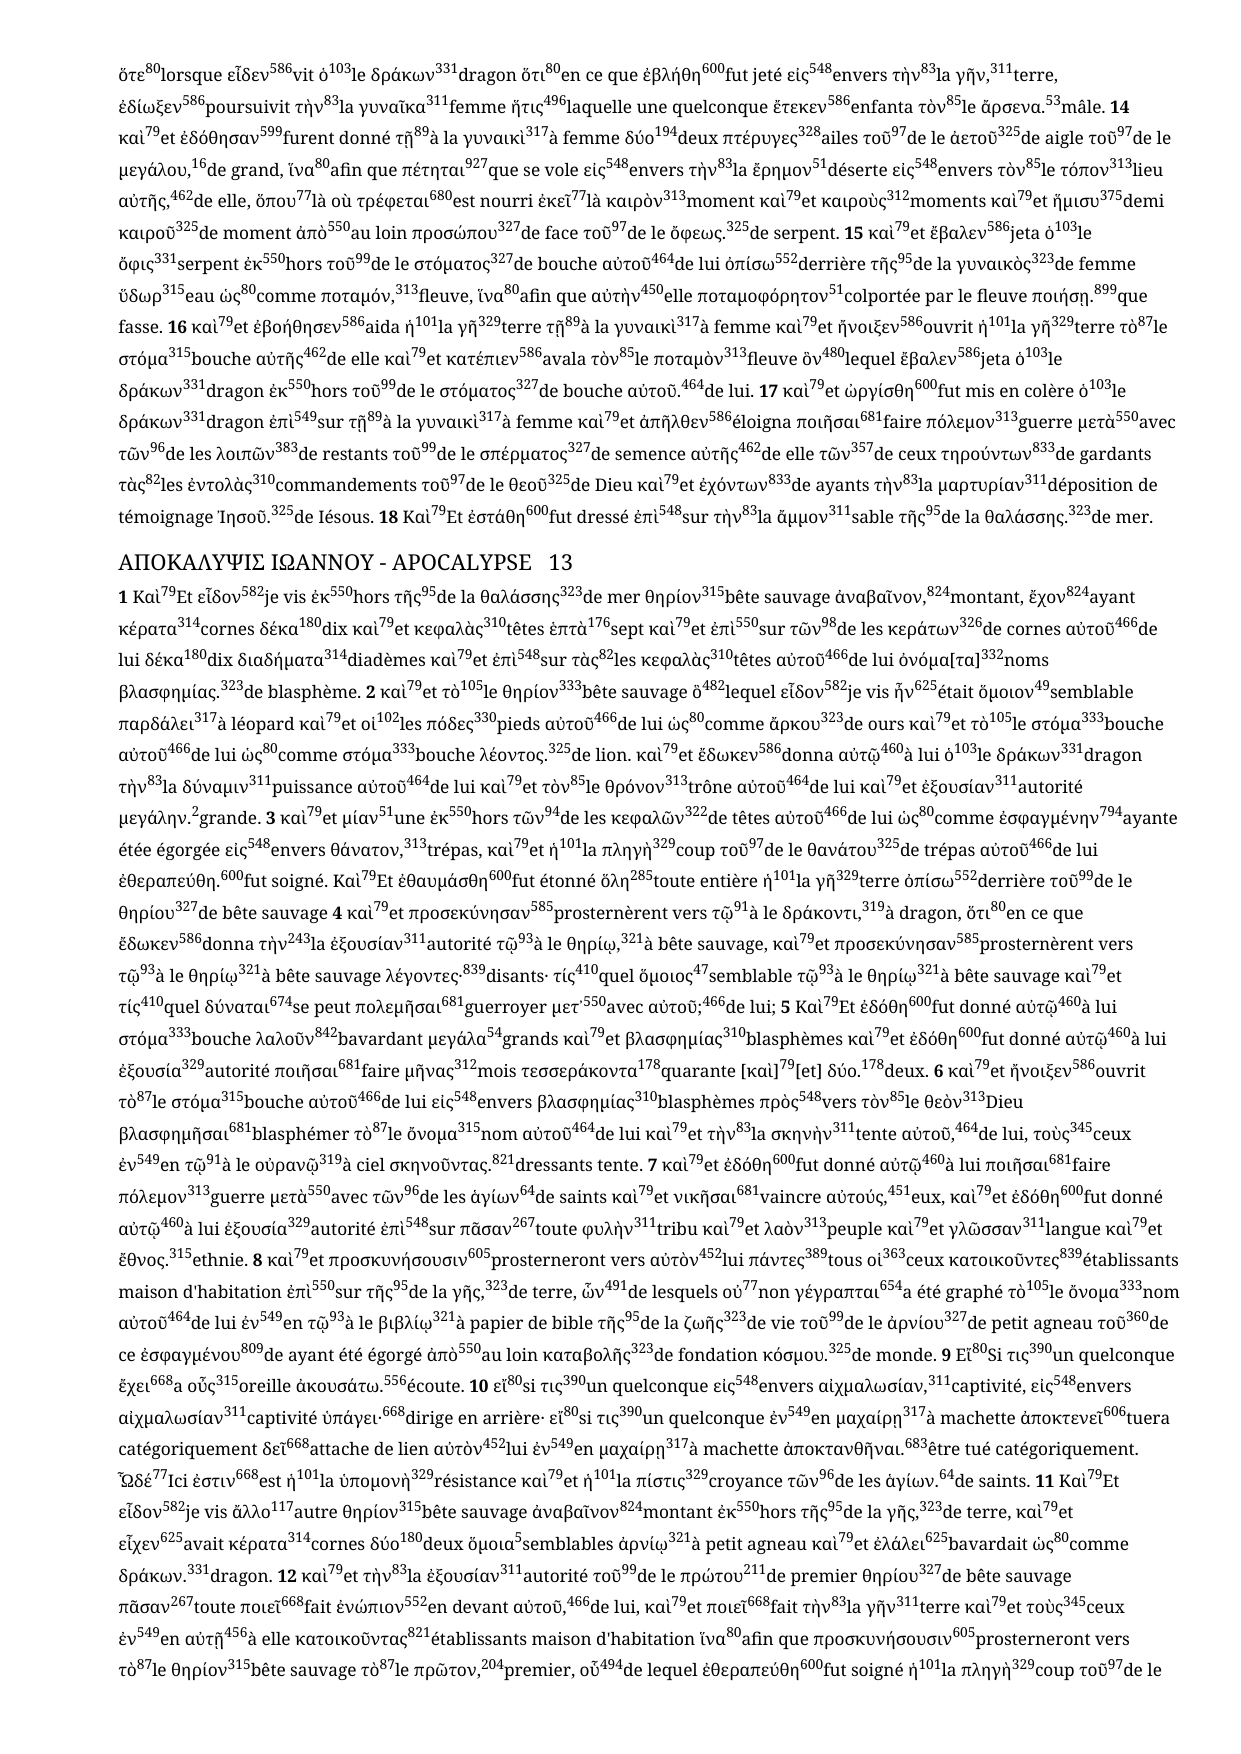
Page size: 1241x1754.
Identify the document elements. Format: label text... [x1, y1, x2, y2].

text 1 Καὶ79Et σημεῖον333signe μέγα24grand ὤφθη600fut vu ἐν549en τῷ91à le οὐρανῷ,319à ciel, γυνὴ329femme περιβεβλημένη811ayante étée entourée τὸν85le ἥλιον,313soleil, καὶ79et ἡ101la σελήνη329lune ὑποκάτω552en dessous vers le bas τῶν96de les ποδῶν324de pieds αὐτῆς462de elle καὶ79et ἐπὶ550sur τῆς95de la κεφαλῆς323de tête αὐτῆς462de elle στέφανος331couronne ἀστέρων324de étoiles δώδεκα,190de douze, 2 καὶ79et ἐν549en γαστρὶ317à ventre ἔχουσα,838ayante, καὶ79et κράζει668croasse ὠδίνουσα838ressentante la douleur de l'accouchement καὶ79et βασανιζομένη889étante torturée τεκεῖν.681enfanter. 3 καὶ79et ὤφθη600fut vu ἄλλο134autre σημεῖον333signe ἐν549en τῷ91à le οὐρανῷ,319à ciel, καὶ79et ἰδοὺ306voici δράκων331dragon πυρρός22rouge feu μέγας22grand ἔχων840ayant κεφαλὰς310têtes ἑπτὰ176sept καὶ79et κέρατα314cornes δέκα180dix καὶ79et ἐπὶ548sur τὰς82les κεφαλὰς310têtes αὐτοῦ464de lui ἑπτὰ180sept διαδήματα,314diadèmes, 4 καὶ79et ἡ101la οὐρὰ329queue αὐτοῦ464de lui σύρει668traîne τὸ87le τρίτον55troisième τῶν96de les ἀστέρων324de étoiles τοῦ97de le οὐρανοῦ325de ciel καὶ79et ἔβαλεν586jeta αὐτοὺς451eux εἰς548envers τὴν83la γῆν.311terre. Καὶ79Et ὁ103le δράκων331dragon ἕστηκεν625dressait ἐνώπιον552en devant τῆς95de la γυναικὸς323de femme τῆς356de celle μελλούσης832de imminante τεκεῖν,681enfanter, ἵνα80afin que ὅταν80lorsque le cas échéant τέκῃ899que enfante τὸ87le τέκνον315enfant αὐτῆς462de elle καταφάγῃ.899que mange de haut en bas. 5 καὶ79et ἔτεκεν586enfanta υἱὸν313fils ἄρσεν,55mâle, ὃς498lequel μέλλει668immine ποιμαίνειν689berger πάντα270tous τὰ86les ἔθνη314ethnies ἐν549en ῥάβδῳ317à bâton σιδηρᾷ.8à de fer. καὶ79et ἡρπάσθη600fut ravi τὸ105le τέκνον333enfant αὐτῆς462de elle πρὸς548vers τὸν85le θεὸν313Dieu καὶ79et πρὸς548vers τὸν85le θρόνον313trône αὐτοῦ.464de lui. 6 καὶ79et ἡ101la γυνὴ329femme ἔφυγεν586fuit εἰς548envers τὴν83la ἔρημον,51déserte, ὅπου77là où ἔχει668a ἐκεῖ77là τόπον313lieu ἡτοιμασμένον796ayant été préparé ἀπὸ550au loin τοῦ97de le θεοῦ,325de Dieu, ἵνα80afin que ἐκεῖ77là τρέφωσιν920que nourrissent αὐτὴν450elle ἡμέρας310journées χιλίας176mille διακοσίας176deux cents ἑξήκοντα.176soixante. 7 Καὶ79Et ἐγένετο592se devint πόλεμος331guerre ἐν549en τῷ91à le οὐρανῷ,319à ciel, ὁ103le Μιχαὴλ331Michael καὶ79et οἱ102les ἄγγελοι330messagers αὐτοῦ464de lui τοῦ360de ce πολεμῆσαι681guerroyer μετὰ550avec τοῦ97de le δράκοντος.325de dragon. καὶ79et ὁ103le δράκων331dragon ἐπολέμησεν586guerroya καὶ79et οἱ102les ἄγγελοι330messagers αὐτοῦ,464de lui, 8 καὶ79et οὐκ77non ἴσχυσαν585eurent la ténacité οὐδὲ79non cependant τόπος331lieu εὑρέθη600fut trouvé αὐτῶν463de eux ἔτι77encore ἐν549en τῷ91à le οὐρανῷ.319à ciel. 9 καὶ79et ἐβλήθη600fut jeté ὁ103le δράκων331dragon ὁ103le μέγας,22grand, ὁ103le ὄφις331serpent ὁ103le ἀρχαῖος,22originaire, ὁ498celui καλούμενος891étant appelé Διάβολος71Diable καὶ79et ὁ103le Σατανᾶς,331Satanas, ὁ364celui πλανῶν840égarant τὴν83la οἰκουμένην311écoumène ὅλην,267toute entière, ἐβλήθη600fut jeté εἰς548envers τὴν83la γῆν,311terre, καὶ79et οἱ102les ἄγγελοι330messagers αὐτοῦ464de lui μετ᾽550avec αὐτοῦ464de lui ἐβλήθησαν.599furent jeté. 10 καὶ79et ἤκουσα582j'écoutai φωνὴν311son de voix μεγάλην2grande ἐν549en τῷ91à le οὐρανῷ319à ciel λέγουσαν·820disante· ἄρτι77à l'instant ἐγένετο592se devint ἡ101la σωτηρία329sauvetage καὶ79et ἡ101la δύναμις329puissance καὶ79et ἡ101la βασιλεία329royauté τοῦ97de le θεοῦ325de Dieu ἡμῶν423de nous καὶ79et ἡ101la ἐξουσία329autorité τοῦ97de le χριστοῦ325de Christ αὐτοῦ,464de lui, ὅτι80en ce que ἐβλήθη600fut jeté ὁ103le κατήγορος331accusateur τῶν96de les ἀδελφῶν324de frères ἡμῶν,423de nous, ὁ364celui κατηγορῶν840accusant αὐτοὺς451eux ἐνώπιον552en devant τοῦ97de le θεοῦ325de Dieu ἡμῶν423de nous ἡμέρας323de journée καὶ79et νυκτός.323de nuit. 11 καὶ79et αὐτοὶ468eux ἐνίκησαν585vainquirent αὐτὸν452lui διὰ548par le fait de τὸ87le αἷμα315sang τοῦ99de le ἀρνίου327de petit agneau καὶ79et διὰ548par le fait de τὸν85le λόγον313discours τῆς95de la μαρτυρίας323de déposition de témoignage αὐτῶν463de eux καὶ79et οὐκ77non ἠγάπησαν585aimèrent τὴν83la ψυχὴν311âme αὐτῶν463de eux ἄχρι552jusqu'à l'extrémité θανάτου.325de trépas. 12 διὰ548par le fait de τοῦτο348ce-ci εὐφραίνεσθε,577soyez réjouis, [οἱ]108[les] οὐρανοὶ336cieux καὶ79et οἱ368ceux ἐν549en αὐτοῖς457à eux σκηνοῦντες.844dressants tente. οὐαὶ304Ouai τὴν83la γῆν311terre καὶ79et τὴν83la θάλασσαν,311mer, ὅτι80en ce que κατέβη586descendit ὁ103le διάβολος71diable πρὸς548vers ὑμᾶς436vous ἔχων840ayant θυμὸν313fureur μέγαν,4grand, εἰδὼς783ayant su ὅτι80en ce que ὀλίγον269peu καιρὸν313moment ἔχει.668a. 13 Καὶ79Et ὅτε80lorsque εἶδεν586vit ὁ103le δράκων331dragon ὅτι80en ce que ἐβλήθη600fut jeté εἰς548envers τὴν83la γῆν,311terre, ἐδίωξεν586poursuivit τὴν83la γυναῖκα311femme ἥτις496laquelle une quelconque ἔτεκεν586enfanta τὸν85le ἄρσενα.53mâle. 14 καὶ79et ἐδόθησαν599furent donné τῇ89à la γυναικὶ317à femme δύο194deux πτέρυγες328ailes τοῦ97de le ἀετοῦ325de aigle τοῦ97de le μεγάλου,16de grand, ἵνα80afin que πέτηται927que se vole εἰς548envers τὴν83la ἔρημον51déserte εἰς548envers τὸν85le τόπον313lieu αὐτῆς,462de elle, ὅπου77là où τρέφεται680est nourri ἐκεῖ77là καιρὸν313moment καὶ79et καιροὺς312moments καὶ79et ἥμισυ375demi καιροῦ325de moment ἀπὸ550au loin προσώπου327de face τοῦ97de le ὄφεως.325de serpent. 15 καὶ79et ἔβαλεν586jeta ὁ103le ὄφις331serpent ἐκ550hors τοῦ99de le στόματος327de bouche αὐτοῦ464de lui ὀπίσω552derrière τῆς95de la γυναικὸς323de femme ὕδωρ315eau ὡς80comme ποταμόν,313fleuve, ἵνα80afin que αὐτὴν450elle ποταμοφόρητον51colportée par le fleuve ποιήσῃ.899que fasse. 16 καὶ79et ἐβοήθησεν586aida ἡ101la γῆ329terre τῇ89à la γυναικὶ317à femme καὶ79et ἤνοιξεν586ouvrit ἡ101la γῆ329terre τὸ87le στόμα315bouche αὐτῆς462de elle καὶ79et κατέπιεν586avala τὸν85le ποταμὸν313fleuve ὃν480lequel ἔβαλεν586jeta ὁ103le δράκων331dragon ἐκ550hors τοῦ99de le στόματος327de bouche αὐτοῦ.464de lui. 17 καὶ79et ὠργίσθη600fut mis en colère ὁ103le δράκων331dragon ἐπὶ549sur τῇ89à la γυναικὶ317à femme καὶ79et ἀπῆλθεν586éloigna ποιῆσαι681faire πόλεμον313guerre μετὰ550avec τῶν96de les λοιπῶν383de restants τοῦ99de le σπέρματος327de semence αὐτῆς462de elle τῶν357de ceux τηρούντων833de gardants τὰς82les ἐντολὰς310commandements τοῦ97de le θεοῦ325de Dieu καὶ79et ἐχόντων833de ayants τὴν83la μαρτυρίαν311déposition de témoignage Ἰησοῦ.325de Iésous. 18 Καὶ79Et ἐστάθη600fut dressé ἐπὶ548sur τὴν83la ἄμμον311sable τῆς95de la θαλάσσης.323de mer. [118, 59, 1181, 528]
text 1 Καὶ79Et εἶδον582je vis ἐκ550hors τῆς95de la θαλάσσης323de mer θηρίον315bête sauvage ἀναβαῖνον,824montant, ἔχον824ayant κέρατα314cornes δέκα180dix καὶ79et κεφαλὰς310têtes ἑπτὰ176sept καὶ79et ἐπὶ550sur τῶν98de les κεράτων326de cornes αὐτοῦ466de lui δέκα180dix διαδήματα314diadèmes καὶ79et ἐπὶ548sur τὰς82les κεφαλὰς310têtes αὐτοῦ466de lui ὀνόμα[τα]332noms βλασφημίας.323de blasphème. 2 καὶ79et τὸ105le θηρίον333bête sauvage ὃ482lequel εἶδον582je vis ἦν625était ὅμοιον49semblable παρδάλει317à léopard καὶ79et οἱ102les πόδες330pieds αὐτοῦ466de lui ὡς80comme ἄρκου323de ours καὶ79et τὸ105le στόμα333bouche αὐτοῦ466de lui ὡς80comme στόμα333bouche λέοντος.325de lion. καὶ79et ἔδωκεν586donna αὐτῷ460à lui ὁ103le δράκων331dragon τὴν83la δύναμιν311puissance αὐτοῦ464de lui καὶ79et τὸν85le θρόνον313trône αὐτοῦ464de lui καὶ79et ἐξουσίαν311autorité μεγάλην.2grande. 3 καὶ79et μίαν51une ἐκ550hors τῶν94de les κεφαλῶν322de têtes αὐτοῦ466de lui ὡς80comme ἐσφαγμένην794ayante étée égorgée εἰς548envers θάνατον,313trépas, καὶ79et ἡ101la πληγὴ329coup τοῦ97de le θανάτου325de trépas αὐτοῦ466de lui ἐθεραπεύθη.600fut soigné. Καὶ79Et ἐθαυμάσθη600fut étonné ὅλη285toute entière ἡ101la γῆ329terre ὀπίσω552derrière τοῦ99de le θηρίου327de bête sauvage 4 καὶ79et προσεκύνησαν585prosternèrent vers τῷ91à le δράκοντι,319à dragon, ὅτι80en ce que ἔδωκεν586donna τὴν243la ἐξουσίαν311autorité τῷ93à le θηρίῳ,321à bête sauvage, καὶ79et προσεκύνησαν585prosternèrent vers τῷ93à le θηρίῳ321à bête sauvage λέγοντες·839disants· τίς410quel ὅμοιος47semblable τῷ93à le θηρίῳ321à bête sauvage καὶ79et τίς410quel δύναται674se peut πολεμῆσαι681guerroyer μετ᾽550avec αὐτοῦ;466de lui; 5 Καὶ79Et ἐδόθη600fut donné αὐτῷ460à lui στόμα333bouche λαλοῦν842bavardant μεγάλα54grands καὶ79et βλασφημίας310blasphèmes καὶ79et ἐδόθη600fut donné αὐτῷ460à lui ἐξουσία329autorité ποιῆσαι681faire μῆνας312mois τεσσεράκοντα178quarante [καὶ]79[et] δύο.178deux. 6 καὶ79et ἤνοιξεν586ouvrit τὸ87le στόμα315bouche αὐτοῦ466de lui εἰς548envers βλασφημίας310blasphèmes πρὸς548vers τὸν85le θεὸν313Dieu βλασφημῆσαι681blasphémer τὸ87le ὄνομα315nom αὐτοῦ464de lui καὶ79et τὴν83la σκηνὴν311tente αὐτοῦ,464de lui, τοὺς345ceux ἐν549en τῷ91à le οὐρανῷ319à ciel σκηνοῦντας.821dressants tente. 7 καὶ79et ἐδόθη600fut donné αὐτῷ460à lui ποιῆσαι681faire πόλεμον313guerre μετὰ550avec τῶν96de les ἁγίων64de saints καὶ79et νικῆσαι681vaincre αὐτούς,451eux, καὶ79et ἐδόθη600fut donné αὐτῷ460à lui ἐξουσία329autorité ἐπὶ548sur πᾶσαν267toute φυλὴν311tribu καὶ79et λαὸν313peuple καὶ79et γλῶσσαν311langue καὶ79et ἔθνος.315ethnie. 8 καὶ79et προσκυνήσουσιν605prosterneront vers αὐτὸν452lui πάντες389tous οἱ363ceux κατοικοῦντες839établissants maison d'habitation ἐπὶ550sur τῆς95de la γῆς,323de terre, ὧν491de lesquels οὐ77non γέγραπται654a été graphé τὸ105le ὄνομα333nom αὐτοῦ464de lui ἐν549en τῷ93à le βιβλίῳ321à papier de bible τῆς95de la ζωῆς323de vie τοῦ99de le ἀρνίου327de petit agneau τοῦ360de ce ἐσφαγμένου809de ayant été égorgé ἀπὸ550au loin καταβολῆς323de fondation κόσμου.325de monde. 9 Εἴ80Si τις390un quelconque ἔχει668a οὖς315oreille ἀκουσάτω.556écoute. 10 εἴ80si τις390un quelconque εἰς548envers αἰχμαλωσίαν,311captivité, εἰς548envers αἰχμαλωσίαν311captivité ὑπάγει·668dirige en arrière· εἴ80si τις390un quelconque ἐν549en μαχαίρῃ317à machette ἀποκτενεῖ606tuera catégoriquement δεῖ668attache de lien αὐτὸν452lui ἐν549en μαχαίρῃ317à machette ἀποκτανθῆναι.683être tué catégoriquement. Ὧδέ77Ici ἐστιν668est ἡ101la ὑπομονὴ329résistance καὶ79et ἡ101la πίστις329croyance τῶν96de les ἁγίων.64de saints. 11 Καὶ79Et εἶδον582je vis ἄλλο117autre θηρίον315bête sauvage ἀναβαῖνον824montant ἐκ550hors τῆς95de la γῆς,323de terre, καὶ79et εἶχεν625avait κέρατα314cornes δύο180deux ὅμοια5semblables ἀρνίῳ321à petit agneau καὶ79et ἐλάλει625bavardait ὡς80comme δράκων.331dragon. 12 καὶ79et τὴν83la ἐξουσίαν311autorité τοῦ99de le πρώτου211de premier θηρίου327de bête sauvage πᾶσαν267toute ποιεῖ668fait ἐνώπιον552en devant αὐτοῦ,466de lui, καὶ79et ποιεῖ668fait τὴν83la γῆν311terre καὶ79et τοὺς345ceux ἐν549en αὐτῇ456à elle κατοικοῦντας821établissants maison d'habitation ἵνα80afin que προσκυνήσουσιν605prosterneront vers τὸ87le θηρίον315bête sauvage τὸ87le πρῶτον,204premier, οὗ494de lequel ἐθεραπεύθη600fut soigné ἡ101la πληγὴ329coup τοῦ97de le θανάτου325de trépas αὐτοῦ.466de lui. 13 καὶ79et ποιεῖ668fait σημεῖα314signes μεγάλα,5grands, ἵνα80afin que καὶ77aussi πῦρ315feu ποιῇ921que fasse καταβαίνειν689descendre ἐκ550hors τοῦ97de le οὐρανοῦ325de ciel εἰς548envers τὴν83la γῆν311terre ἐνώπιον552en devant τῶν96de les ἀνθρώπων,324de êtres humains, 14 καὶ79et πλανᾷ668égare τοὺς345ceux κατοικοῦντας821établissants maison d'habitation ἐπὶ550sur τῆς95de la γῆς323de terre διὰ548par le fait de τὰ86les σημεῖα314signes ἃ499lesquels ἐδόθη600fut donné αὐτῷ460à lui ποιῆσαι681faire ἐνώπιον552en devant τοῦ99de le θηρίου,327de bête sauvage, λέγων840disant τοῖς351à ceux κατοικοῦσιν827à établissants maison d'habitation ἐπὶ550sur τῆς95de la γῆς323de terre ποιῆσαι681faire εἰκόνα311icône τῷ93à le θηρίῳ,321à bête sauvage, ὃς498lequel ἔχει668a τὴν83la πληγὴν311coup τῆς95de la μαχαίρης323de machette καὶ79et ἔζησεν.586vécut. 15 Καὶ79Et ἐδόθη600fut donné αὐτῷ460à lui δοῦναι681donner πνεῦμα315souffle τῇ89à la εἰκόνι317à icône τοῦ99de le θηρίου,327de bête sauvage, ἵνα80afin que καὶ77aussi λαλήσῃ899que bavarde ἡ101la εἰκὼν329icône τοῦ99de le θηρίου327de bête sauvage καὶ79et ποιήσῃ899que fasse [ἵνα]80[afin que] ὅσοι497autant lesquels ἐὰν340si le cas échéant μὴ77ne pas προσκυνήσωσιν898que prosternent vers τῇ89à la εἰκόνι317à icône τοῦ99de le θηρίου327de bête sauvage ἀποκτανθῶσιν.910que soient tué catégoriquement. 16 καὶ79et ποιεῖ668fait πάντας,268tous, τοὺς84les μικροὺς52petits καὶ79et τοὺς84les μεγάλους,52grands, καὶ79et τοὺς84les πλουσίους52riches καὶ79et τοὺς84les πτωχούς,52pauvres, καὶ79et τοὺς84les ἐλευθέρους52libres καὶ79et τοὺς84les δούλους,312mâles esclaves, ἵνα80afin que δῶσιν898que donnent αὐτοῖς457à eux χάραγμα315gravure ἐπὶ550sur τῆς95de la χειρὸς323de main αὐτῶν463de eux τῆς95de la δεξιᾶς14de droite ἢ79ou ἐπὶ548sur τὸ87le μέτωπον315front αὐτῶν463de eux 17 καὶ79et ἵνα80afin que μή77ne pas τις390un quelconque δύνηται927que se puisse ἀγοράσαι681acheter à l'agora ἢ79ou πωλῆσαι681troquer εἰ551si μὴ77ne pas ὁ364celui ἔχων840ayant τὸ87le χάραγμα315gravure τὸ87le ὄνομα315nom τοῦ99de le θηρίου327de bête sauvage ἢ79ou τὸν85le ἀριθμὸν313nombre τοῦ99de le ὀνόματος327de nom αὐτοῦ.466de lui. 18 Ὧδε77Ici ἡ101la σοφία329sagesse ἐστίν.668est. ὁ364celui ἔχων840ayant νοῦν313intellect ψηφισάτω556compte au caillou lisse τὸν85le ἀριθμὸν313nombre τοῦ99de le θηρίου,327de bête sauvage, ἀριθμὸς331nombre γὰρ79car ἀνθρώπου325de être humain ἐστίν,668est, καὶ79et ὁ103le ἀριθμὸς331nombre αὐτοῦ466de lui ἔστιν668est ἑξακόσιοι46six-cents ἑξήκοντα46soixante ἕξ.46six. [118, 581, 1181, 1682]
text ΑΠΟΚΑΛΥΨΙΣ ΙΩΑΝΝΟΥ - APOCALYPSE 13 [118, 547, 1181, 577]
